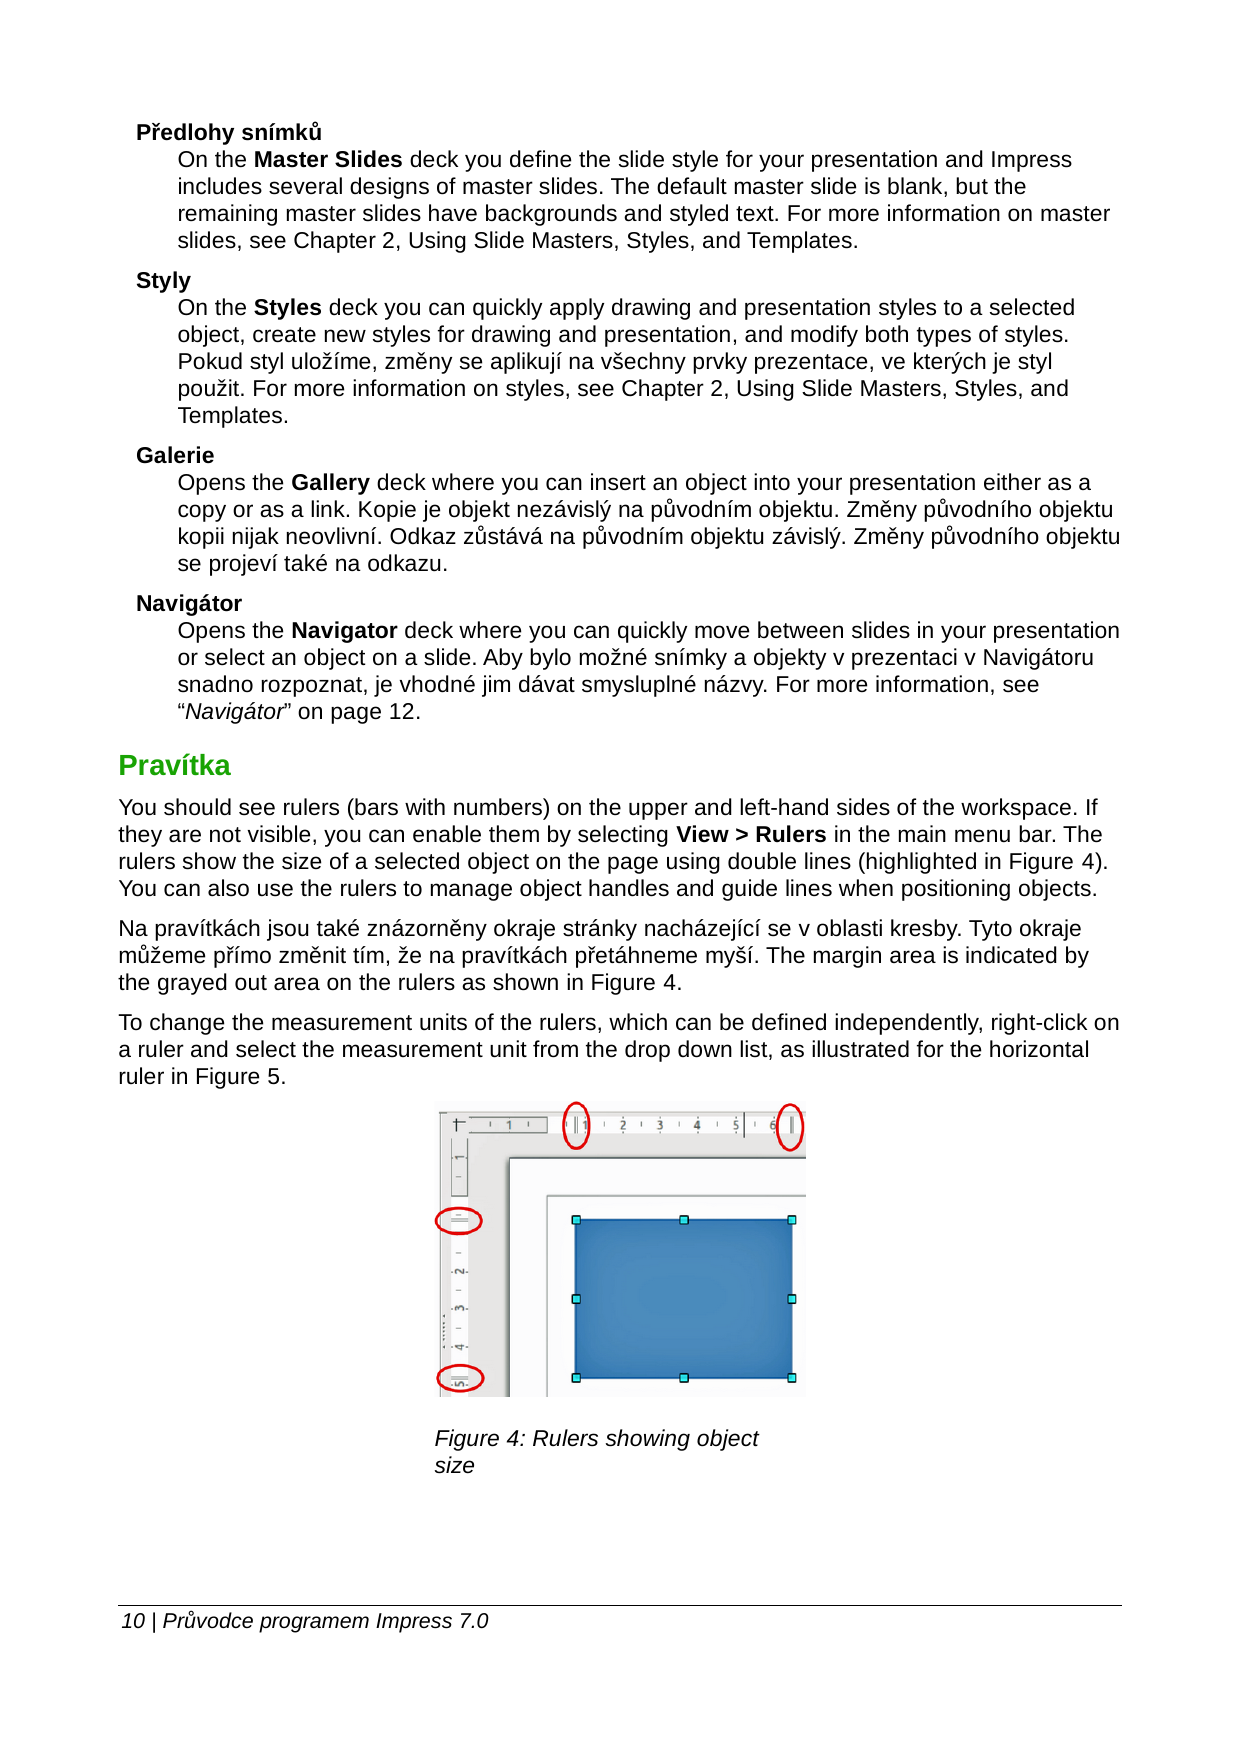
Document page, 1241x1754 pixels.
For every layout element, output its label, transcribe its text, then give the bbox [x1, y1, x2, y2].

text On the Styles deck you can quickly apply drawing and presentation styles to a selected object, create new styles for drawing and presentation, and modify both types of styles. Pokud styl uložíme, změny se aplikují na všechny prvky prezentace, ve kterých je styl použit. For more information on styles, see Chapter 2, Using Slide Masters, Styles, and Templates. [177, 293, 1122, 428]
text Předlohy snímků [136, 118, 1122, 145]
text To change the measurement units of the rulers, which can be defined independently, right-click on a ruler and select the measurement unit from the drop down list, as illustrated for the horizontal ruler in Figure 5. [118, 1008, 1122, 1089]
text Figure 4: Rulers showing object size [434, 1397, 806, 1478]
text Navigátor [136, 589, 1122, 616]
text On the Master Slides deck you define the slide style for your presentation and Impress includes several designs of master slides. The default master slide is blank, but the remaining master slides have backgrounds and styled text. For more information on master slides, see Chapter 2, Using Slide Masters, Styles, and Templates. [177, 145, 1122, 253]
text You should see rulers (bars with numbers) on the upper and left-hand sides of the workspace. If they are not visible, you can enable them by selecting View > Rulers in the main menu bar. The rulers show the size of a selected object on the page using double lines (highlighted in Figure 4). You can also use the rulers to manage object handles and guide lines when positioning objects. [118, 793, 1122, 902]
text Opens the Gallery deck where you can insert an object into your presentation either as a copy or as a link. Kopie je objekt nezávislý na původním objektu. Změny původního objektu kopii nijak neovlivní. Odkaz zůstává na původním objektu závislý. Změny původního objektu se projeví také na odkazu. [177, 468, 1122, 576]
text Opens the Navigator deck where you can quickly move between slides in your presentation or select an object on a slide. Aby bylo možné snímky a objekty v prezentaci v Navigátoru snadno rozpoznat, je vhodné jim dávat smysluplné názvy. For more information, see “Navigator” on page 11. [177, 616, 1122, 724]
text Na pravítkách jsou také znázorněny okraje stránky nacházející se v oblasti kresby. Tyto okraje můžeme přímo změnit tím, že na pravítkách přetáhneme myší. The margin area is indicated by the grayed out area on the rulers as shown in Figure 4. [118, 914, 1122, 995]
picture [434, 1101, 806, 1397]
subtitle Pravítka [118, 748, 1122, 782]
text Galerie [136, 441, 1122, 468]
text Styly [136, 266, 1122, 293]
